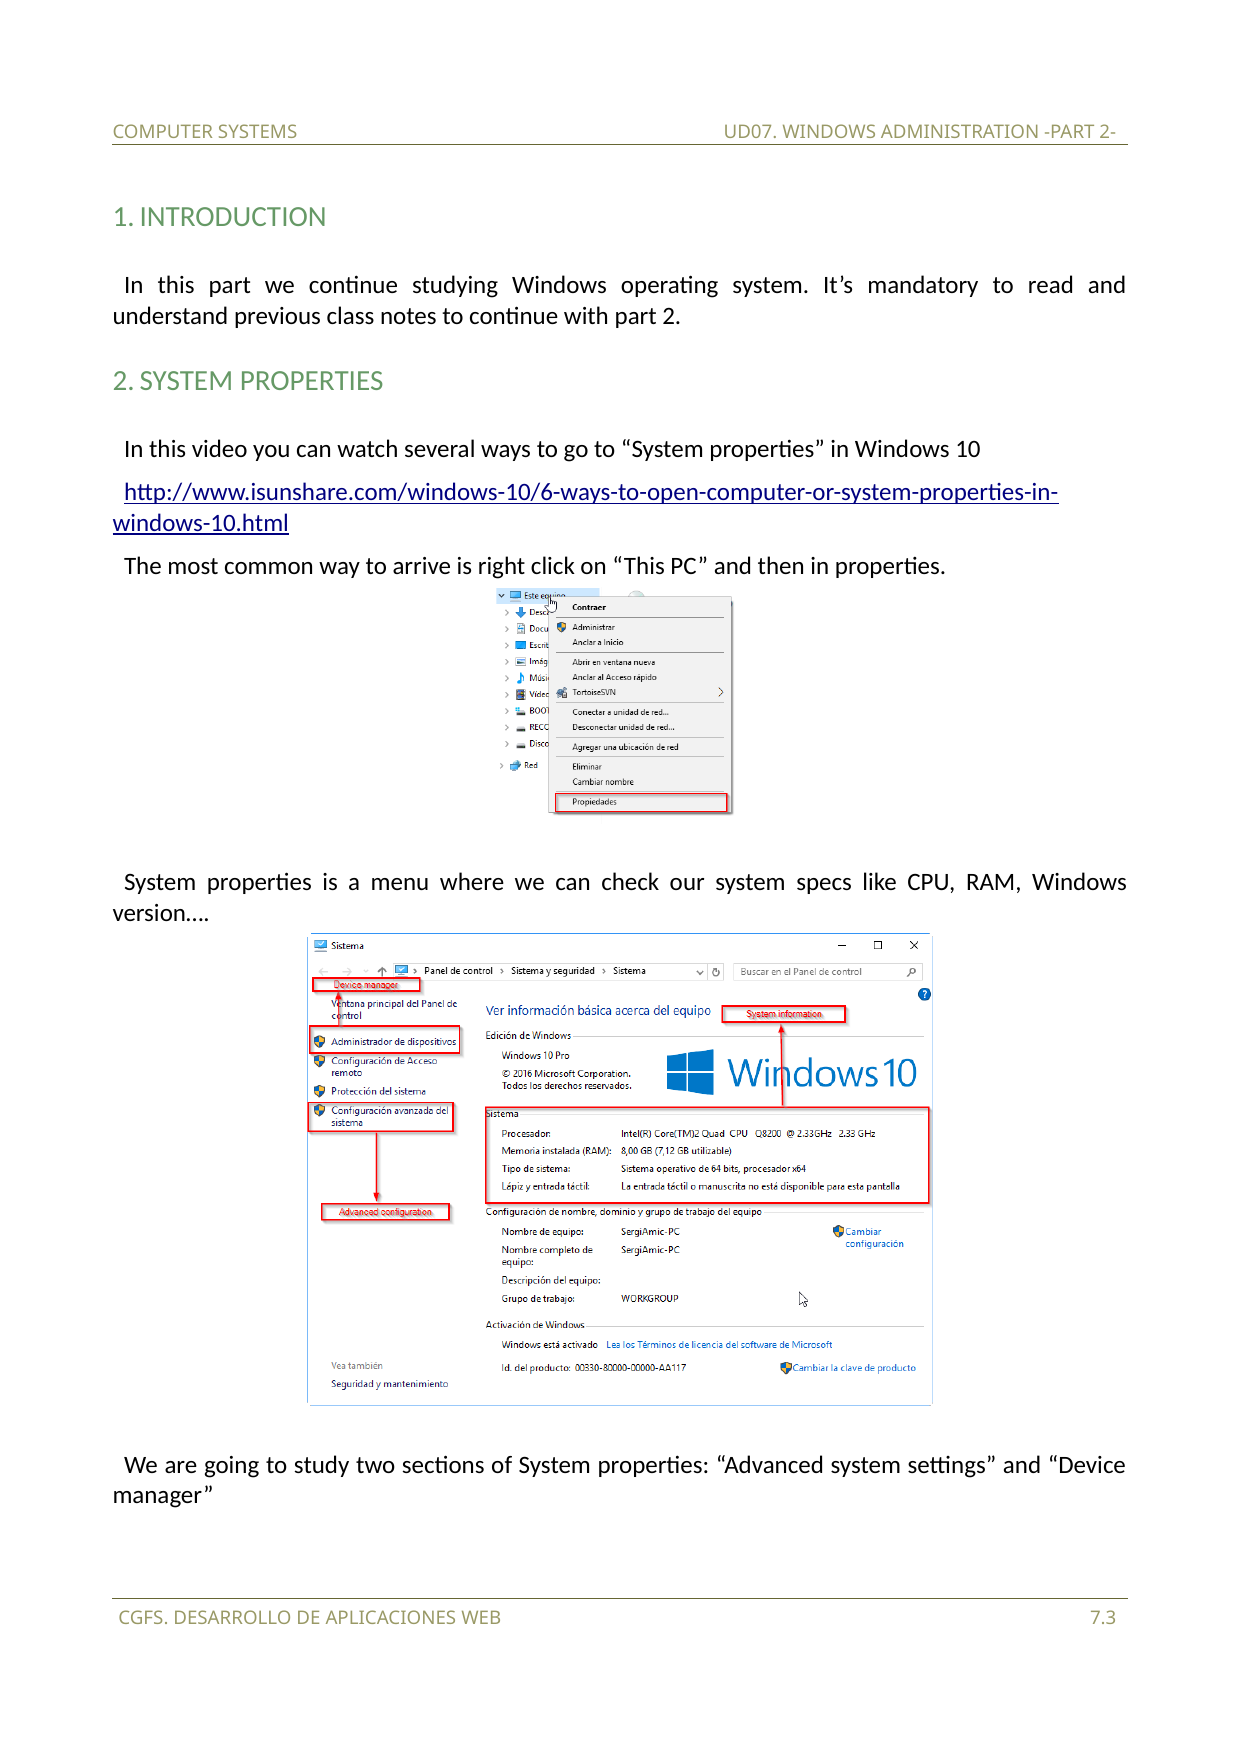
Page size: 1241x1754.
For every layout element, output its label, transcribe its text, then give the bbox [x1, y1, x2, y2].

picture [307, 933, 933, 1406]
text System properties is a menu where we can check our system specs like CPU, RAM, Windows version…. [112, 866, 1128, 927]
text http://www.isunshare.com/windows-10/6-ways-to-open-computer-or-system-properties-in-windows-10.html [112, 477, 1128, 538]
text We are going to study two sections of System properties: “Advanced system settings” and “Device manager” [112, 1449, 1128, 1510]
subtitle System properties [112, 362, 1128, 398]
text In this part we continue studying Windows operating system. It’s mandatory to read and understand previous class notes to continue with part 2. [112, 270, 1128, 331]
picture [496, 587, 744, 824]
text The most common way to arrive is right click on “This PC” and then in properties. [112, 550, 1128, 581]
subtitle Introduction [112, 198, 1128, 234]
text In this video you can watch several ways to go to “System properties” in Windows 10 [112, 434, 1128, 464]
